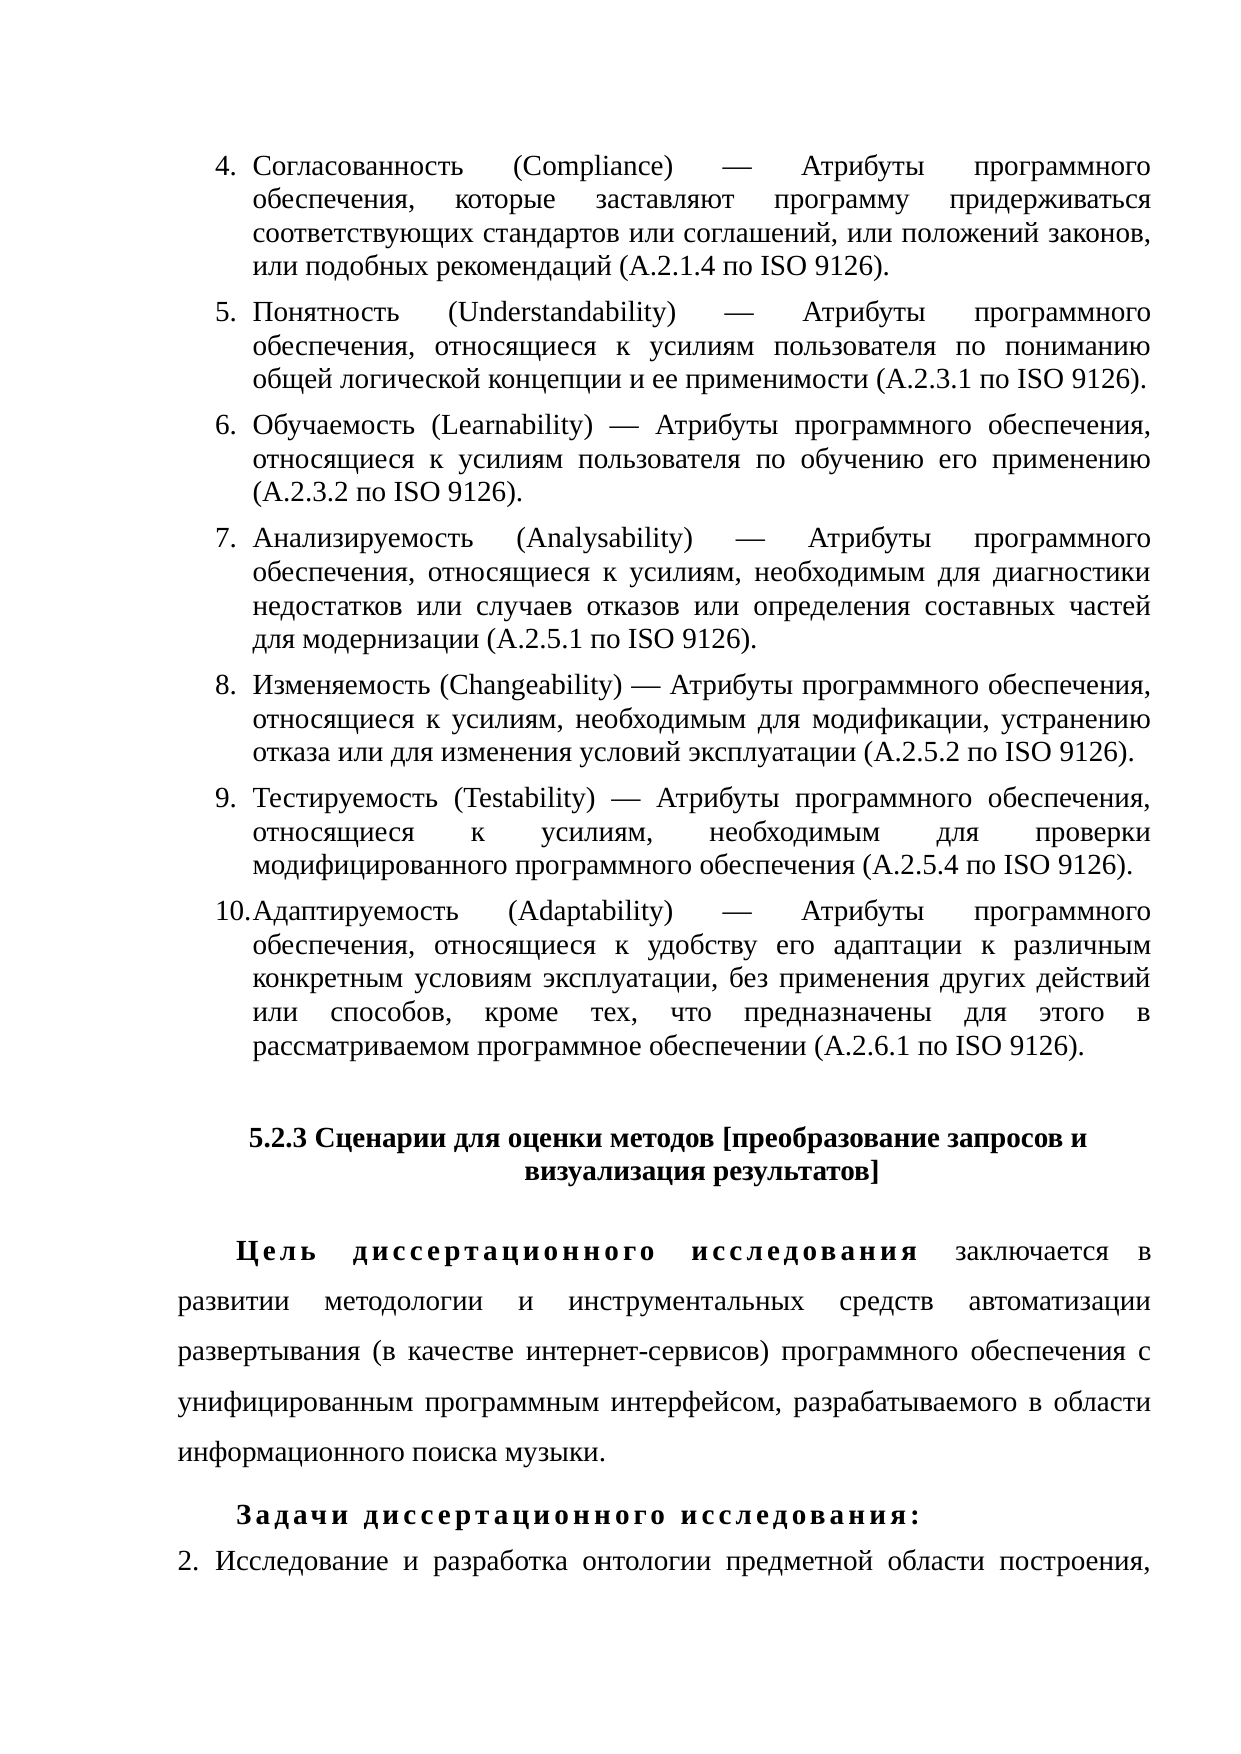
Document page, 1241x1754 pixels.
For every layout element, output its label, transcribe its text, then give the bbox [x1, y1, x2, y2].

list Изменяемость (Changeability) — Атрибуты программного обеспечения, относящиеся к усилиям, необходимым для модификации, устранению отказа или для изменения условий эксплуатации (А.2.5.2 по ISO 9126). [215, 667, 1152, 768]
subtitle Сценарии для оценки методов [преобразование запросов и визуализация результатов] [177, 1120, 1152, 1187]
list Согласованность (Compliance) — Атрибуты программного обеспечения, которые заставляют программу придерживаться cоответствующих стандартов или соглашений, или положений законов, или подобных рекомендаций (А.2.1.4 по ISO 9126). [215, 148, 1152, 282]
text Задачи диссертационного исследования: [177, 1497, 1152, 1531]
list Тестируемость (Testability) — Атрибуты программного обеспечения, относящиеся к усилиям, необходимым для проверки модифицированного программного обеспечения (А.2.5.4 по ISO 9126). [215, 780, 1152, 881]
list Исследование и разработка онтологии предметной области построения, [177, 1543, 1152, 1577]
list Понятность (Understandability) — Атрибуты программного обеспечения, относящиеся к усилиям пользователя по пониманию общей логической концепции и ее применимости (А.2.3.1 по ISO 9126). [215, 294, 1152, 395]
list Адаптируемость (Adaptability) — Атрибуты программного обеспечения, относящиеся к удобству его адаптации к различным конкретным условиям эксплуатации, без применения других действий или способов, кроме тех, что предназначены для этого в рассматриваемом программное обеспечении (А.2.6.1 по ISO 9126). [215, 893, 1152, 1061]
list Обучаемость (Learnability) — Атрибуты программного обеспечения, относящиеся к усилиям пользователя по обучению его применению (А.2.3.2 по ISO 9126). [215, 407, 1152, 508]
list Анализируемость (Analysability) — Атрибуты программного обеспечения, относящиеся к усилиям, необходимым для диагностики недостатков или случаев отказов или определения составных частей для модернизации (А.2.5.1 по ISO 9126). [215, 521, 1152, 655]
text Цель диссертационного исследования заключается в развитии методологии и инструментальных средств автоматизации развертывания (в качестве интернет-сервисов) программного обеспечения с унифицированным программным интерфейсом, разрабатываемого в области информационного поиска музыки. [177, 1233, 1152, 1468]
